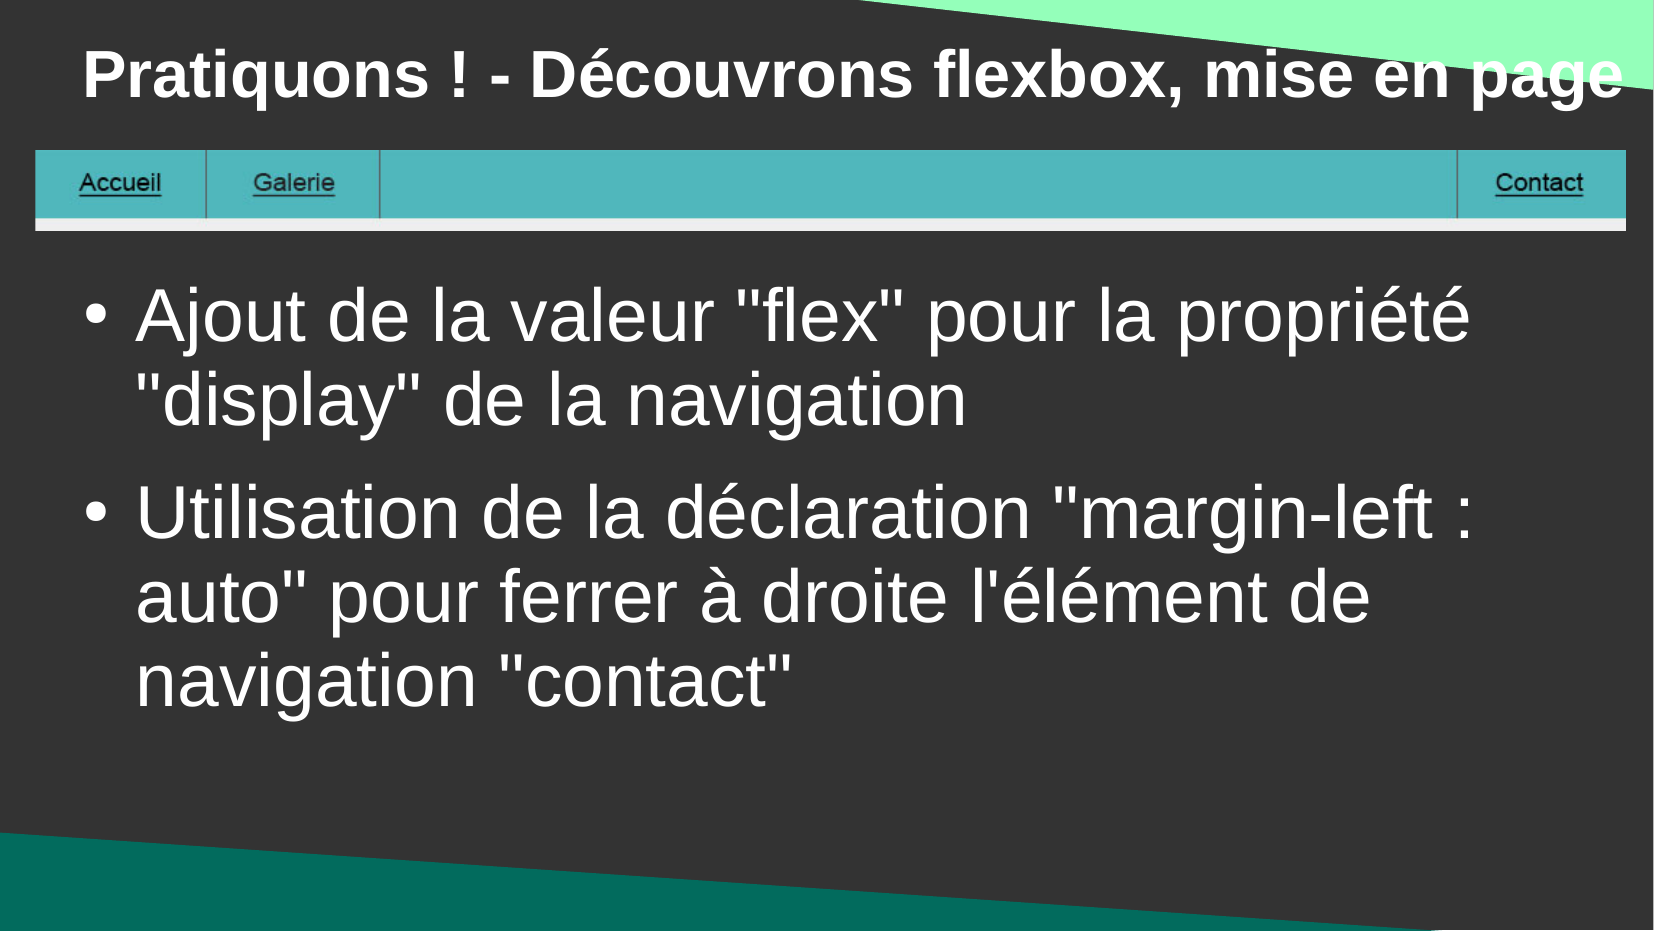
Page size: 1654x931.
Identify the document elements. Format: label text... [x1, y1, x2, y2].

picture [35, 150, 1626, 231]
text_box [858, 0, 1654, 90]
title Pratiquons ! - Découvrons flexbox, mise en page [82, 37, 1630, 112]
list Ajout de la valeur "flex" pour la propriété "display" de la navigation Utilisation de la déclaration "margin-left : auto" pour ferrer à droite l'élément de navigation "contact" [64, 273, 1589, 807]
